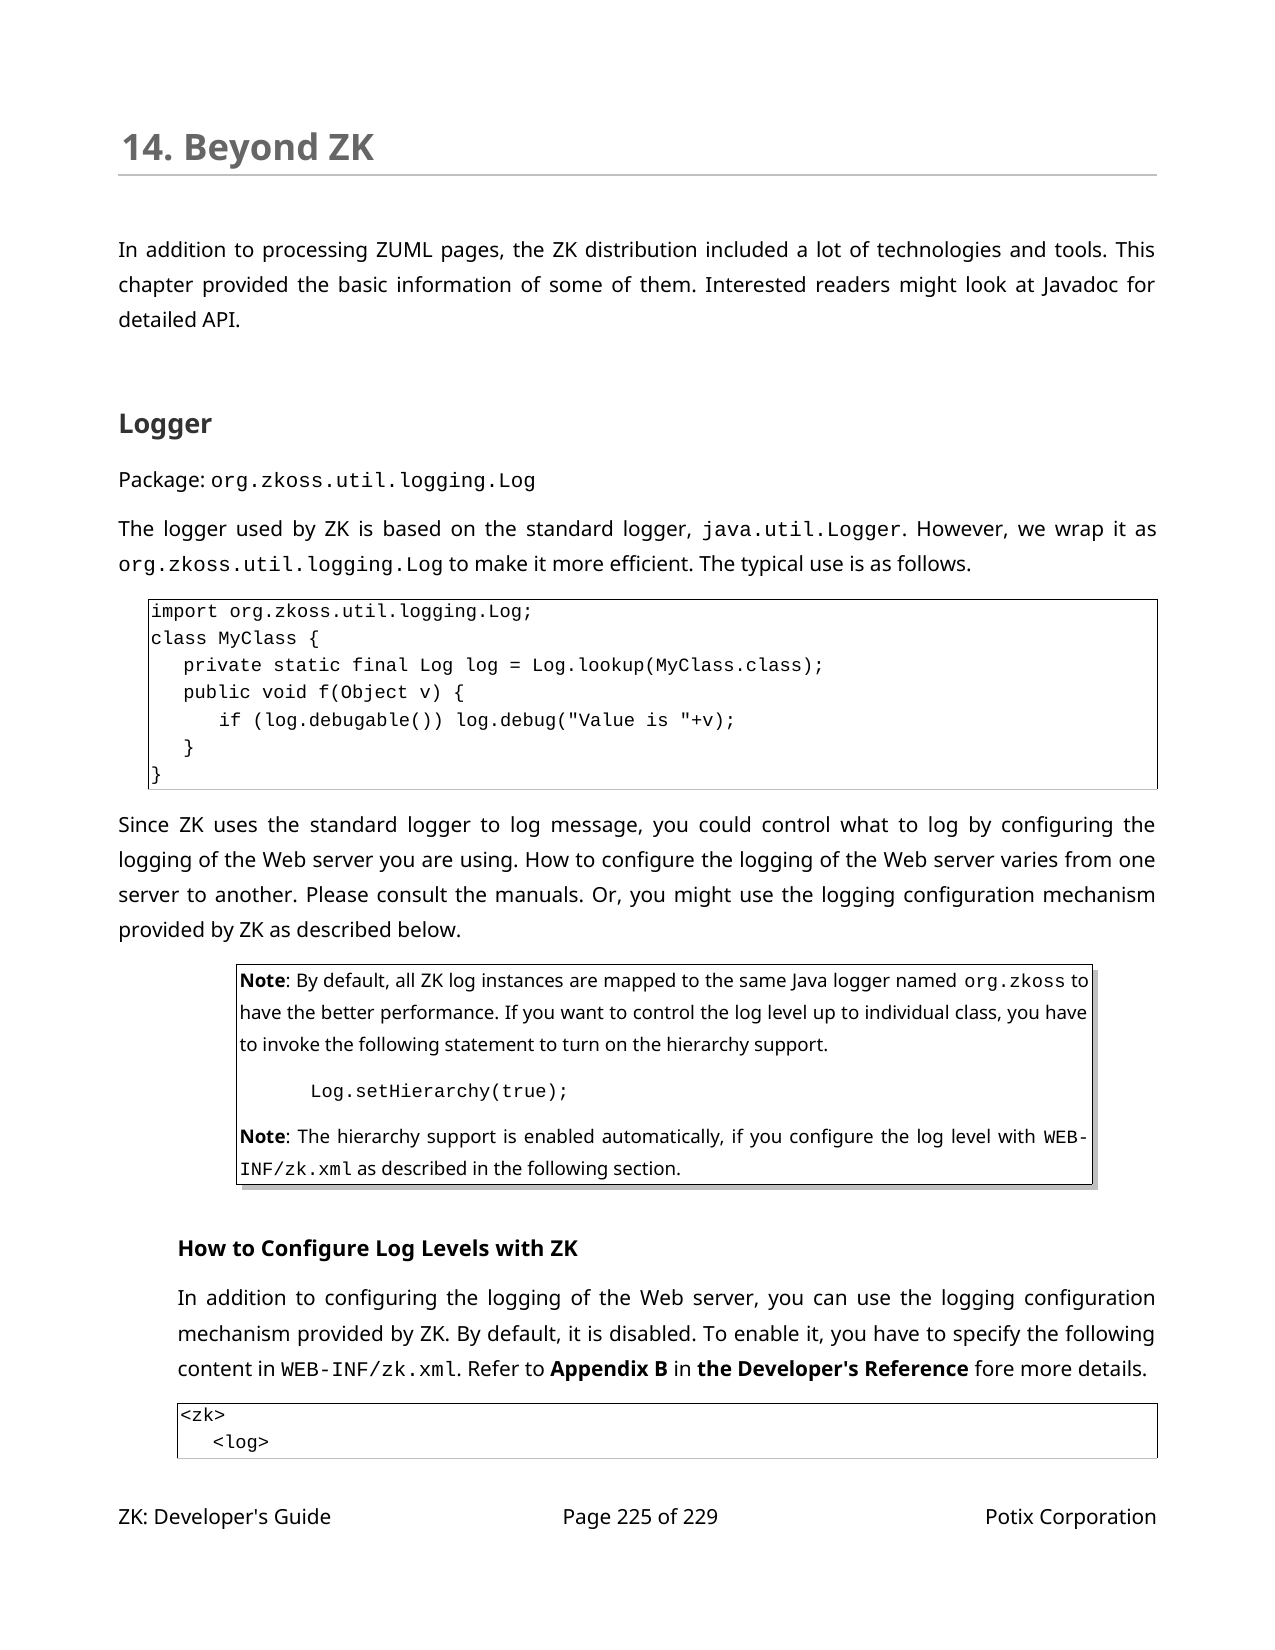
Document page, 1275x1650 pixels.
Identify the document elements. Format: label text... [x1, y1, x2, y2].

text Since ZK uses the standard logger to log message, you could control what to log by configuring the logging of the Web server you are using. How to configure the logging of the Web server varies from one server to another. Please consult the manuals. Or, you might use the logging configuration mechanism provided by ZK as described below. [118, 810, 1157, 943]
text class MyClass { [149, 626, 1157, 650]
text Package: org.zkoss.util.logging.Log [118, 465, 1157, 493]
text In addition to configuring the logging of the Web server, you can use the logging configuration mechanism provided by ZK. By default, it is disabled. To enable it, you have to specify the following content in WEB-INF/zk.xml. Refer to Appendix B in the Developer's Reference fore more details. [177, 1283, 1157, 1382]
text import org.zkoss.util.logging.Log; [149, 600, 1157, 623]
text Note: The hierarchy support is enabled automatically, if you configure the log level with WEB-INF/zk.xml as described in the following section. [237, 1121, 1092, 1184]
subtitle How to Configure Log Levels with ZK [177, 1233, 1157, 1263]
text In addition to processing ZUML pages, the ZK distribution included a lot of technologies and tools. This chapter provided the basic information of some of them. Interested readers might look at Javadoc for detailed API. [118, 235, 1157, 333]
text } [149, 734, 1157, 759]
text if (log.debugable()) log.debug("Value is "+v); [149, 707, 1157, 732]
text <zk> [178, 1404, 1157, 1427]
text The logger used by ZK is based on the standard logger, java.util.Logger. However, we wrap it as org.zkoss.util.logging.Log to make it more efficient. The typical use is as follows. [118, 514, 1157, 578]
text <log> [178, 1430, 1157, 1458]
text } [149, 762, 1157, 789]
subtitle Logger [118, 404, 1157, 441]
text Note: By default, all ZK log instances are mapped to the same Java logger named org.zkoss to have the better performance. If you want to control the log level up to individual class, you have to invoke the following statement to turn on the hierarchy support. [237, 965, 1092, 1057]
text Log.setHierarchy(true); [237, 1074, 1092, 1103]
text public void f(Object v) { [149, 680, 1157, 704]
subtitle 14. Beyond ZK [118, 118, 1157, 174]
text private static final Log log = Log.lookup(MyClass.class); [149, 653, 1157, 677]
